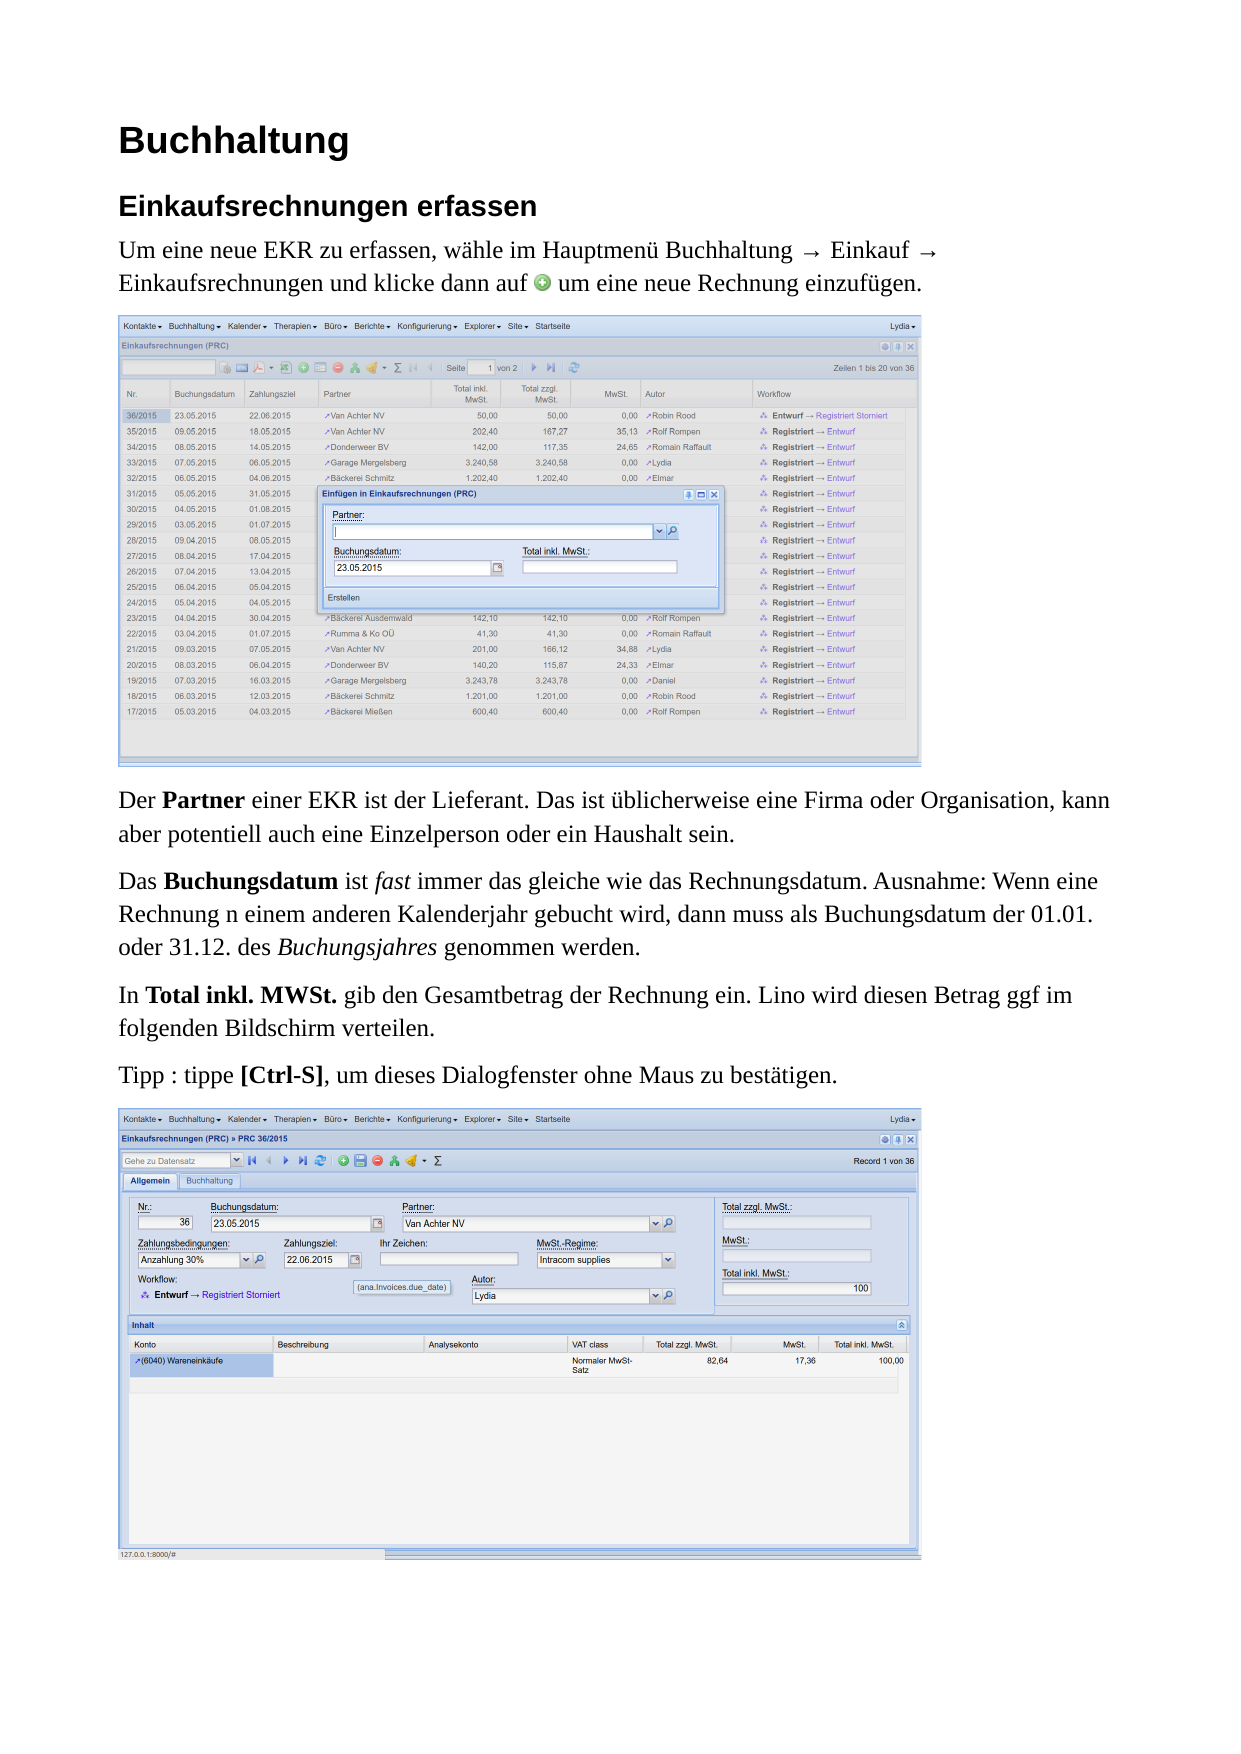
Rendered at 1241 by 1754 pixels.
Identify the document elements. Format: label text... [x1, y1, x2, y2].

text Der Partner einer EKR ist der Lieferant. Das ist üblicherweise eine Firma oder Organisation, kann aber potentiell auch eine Einzelperson oder ein Haushalt sein. [118, 786, 1122, 847]
picture [533, 273, 552, 292]
text In Total inkl. MWSt. gib den Gesamtbetrag der Rechnung ein. Lino wird diesen Betrag ggf im folgenden Bildschirm verteilen. [118, 980, 1122, 1042]
picture [118, 315, 922, 767]
picture [118, 1108, 922, 1560]
text Das Buchungsdatum ist fast immer das gleiche wie das Rechnungsdatum. Ausnahme: Wenn eine Rechnung n einem anderen Kalenderjahr gebucht wird, dann muss als Buchungsdatum der 01.01. oder 31.12. des Buchungsjahres genommen werden. [118, 866, 1122, 961]
text Um eine neue EKR zu erfassen, wähle im Hauptmenü Buchhaltung → Einkauf → Einkaufsrechnungen und klicke dann auf um eine neue Rechnung einzufügen. [118, 235, 1122, 297]
subtitle Buchhaltung [118, 118, 1122, 162]
subtitle Einkaufsrechnungen erfassen [118, 189, 1122, 223]
text Tipp : tippe [Ctrl-S], um dieses Dialogfenster ohne Maus zu bestätigen. [118, 1061, 1122, 1089]
